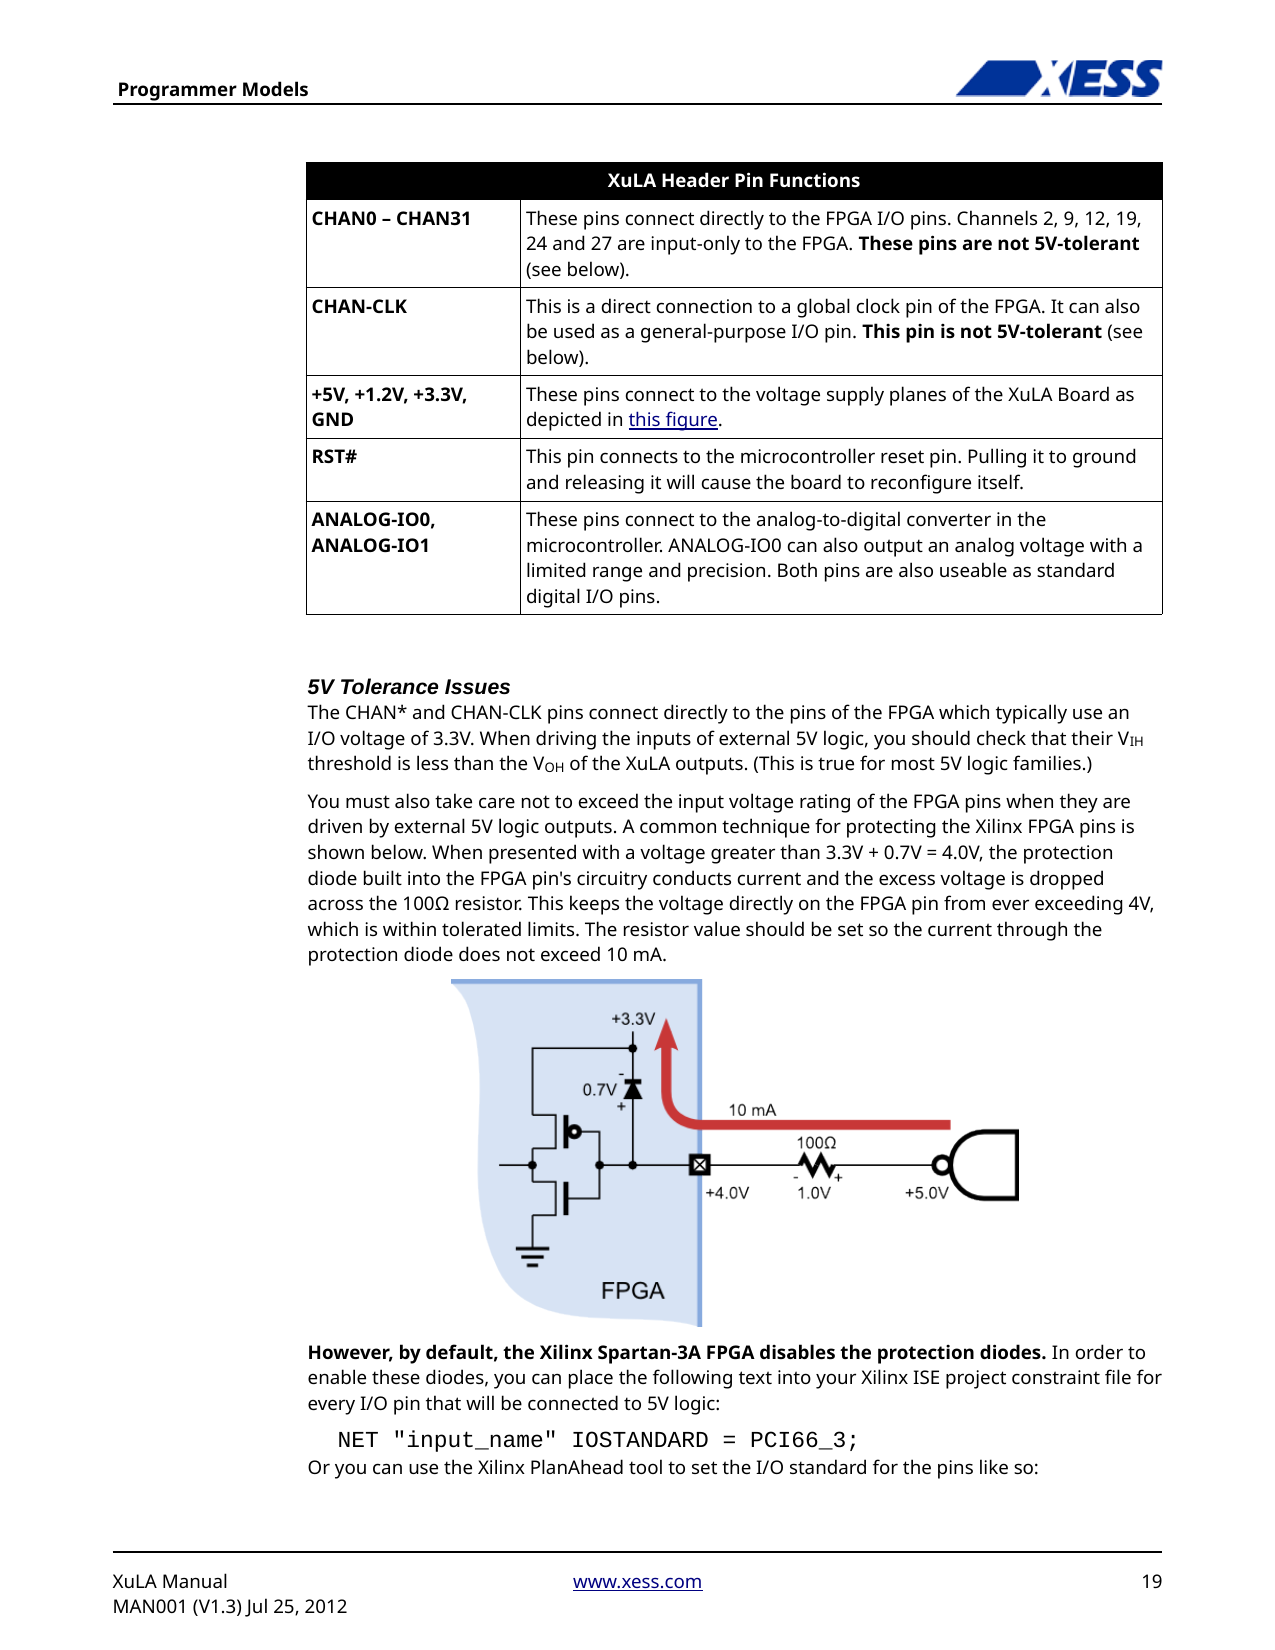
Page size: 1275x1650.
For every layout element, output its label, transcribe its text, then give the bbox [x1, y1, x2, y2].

table_cell This is a direct connection to a global clock pin of the FPGA. It can also be used as a general-purpose I/O pin. This pin is not 5V-tolerant (see below). [521, 288, 1162, 375]
text NET "input_name" IOSTANDARD = PCI66_3; [337, 1428, 1162, 1454]
picture [955, 60, 1163, 97]
text You must also take care not to exceed the input voltage rating of the FPGA pins when they are driven by external 5V logic outputs. A common technique for protecting the Xilinx FPGA pins is shown below. When presented with a voltage greater than 3.3V + 0.7V = 4.0V, the protection diode built into the FPGA pin's circuitry conducts current and the excess voltage is dropped across the 100Ω resistor. This keeps the voltage directly on the FPGA pin from ever exceeding 4V, which is within tolerated limits. The resistor value should be set so the current through the protection diode does not exceed 10 mA. [307, 788, 1162, 967]
text The CHAN* and CHAN-CLK pins connect directly to the pins of the FPGA which typically use an I/O voltage of 3.3V. When driving the inputs of external 5V logic, you should check that their VIH threshold is less than the VOH of the XuLA outputs. (This is true for most 5V logic families.) [307, 699, 1162, 776]
table_cell RST# [307, 439, 520, 501]
table_cell +5V, +1.2V, +3.3V, GND [307, 376, 520, 438]
table_header XuLA Header Pin Functions [307, 163, 1162, 199]
table_cell This pin connects to the microcontroller reset pin. Pulling it to ground and releasing it will cause the board to reconfigure itself. [521, 439, 1162, 501]
table_cell CHAN0 – CHAN31 [307, 200, 520, 287]
table_cell ANALOG-IO0, ANALOG-IO1 [307, 502, 520, 614]
table_cell These pins connect to the voltage supply planes of the XuLA Board as depicted in this figure. [521, 376, 1162, 438]
text Or you can use the Xilinx PlanAhead tool to set the I/O standard for the pins like so: [307, 1454, 1162, 1479]
table_cell These pins connect to the analog-to-digital converter in the microcontroller. ANALOG-IO0 can also output an analog voltage with a limited range and precision. Both pins are also useable as standard digital I/O pins. [521, 502, 1162, 614]
table_cell CHAN-CLK [307, 288, 520, 375]
picture [451, 979, 1019, 1327]
subtitle 5V Tolerance Issues [307, 675, 1162, 699]
table_cell These pins connect directly to the FPGA I/O pins. Channels 2, 9, 12, 19, 24 and 27 are input-only to the FPGA. These pins are not 5V-tolerant (see below). [521, 200, 1162, 287]
text However, by default, the Xilinx Spartan-3A FPGA disables the protection diodes. In order to enable these diodes, you can place the following text into your Xilinx ISE project constraint file for every I/O pin that will be connected to 5V logic: [307, 1339, 1162, 1416]
